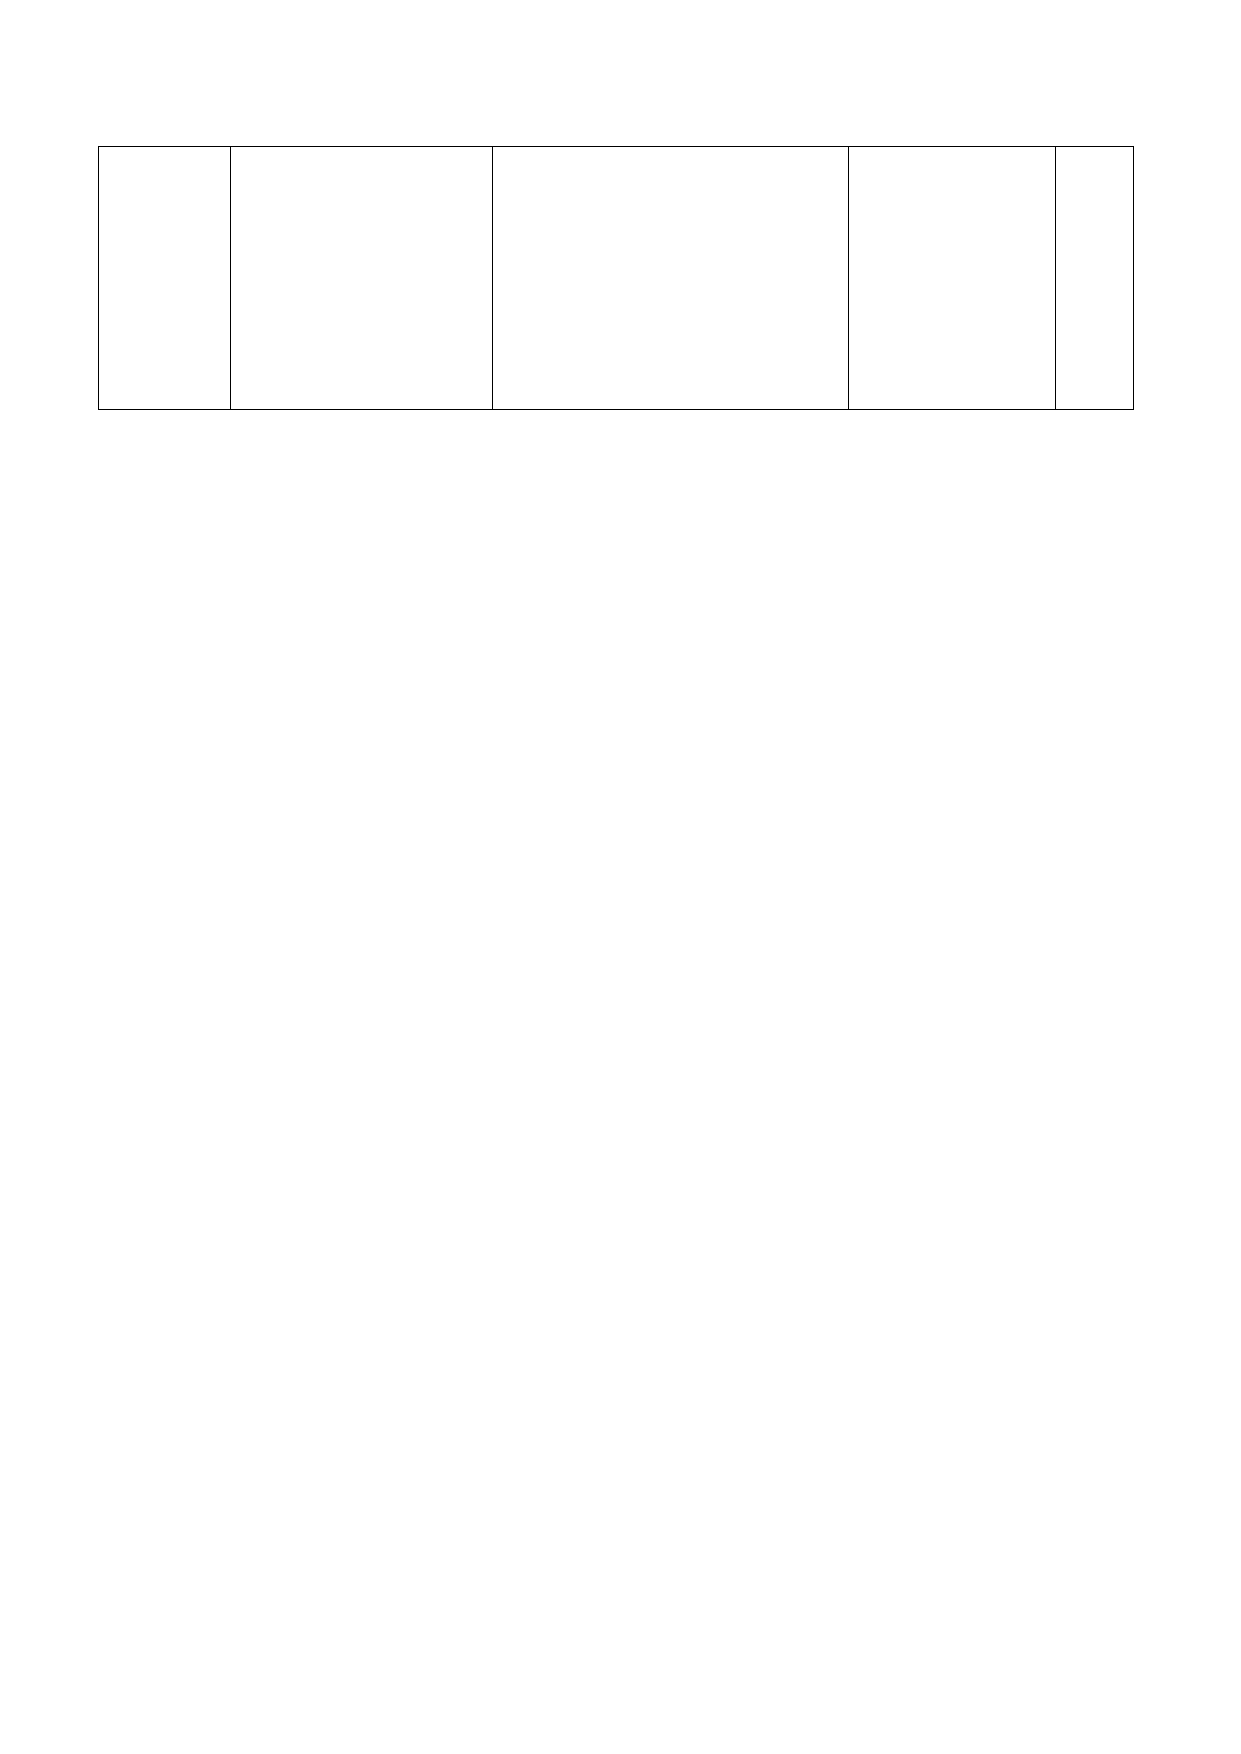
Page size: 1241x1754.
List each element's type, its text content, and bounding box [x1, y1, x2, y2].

table_cell 第一公有零售市場 [99, 147, 230, 409]
table_cell 1市場清潔維護及管理。 2附設停車場收費及管理。 3清掃費收納及水電費代收服務。 4輔導市場自治會研習訓練及觀摩以提升經營績效。 [493, 147, 848, 409]
table_cell 市場維護及管理 [231, 147, 492, 409]
table_cell [1056, 147, 1133, 409]
table_cell 1,205 [849, 147, 1055, 409]
